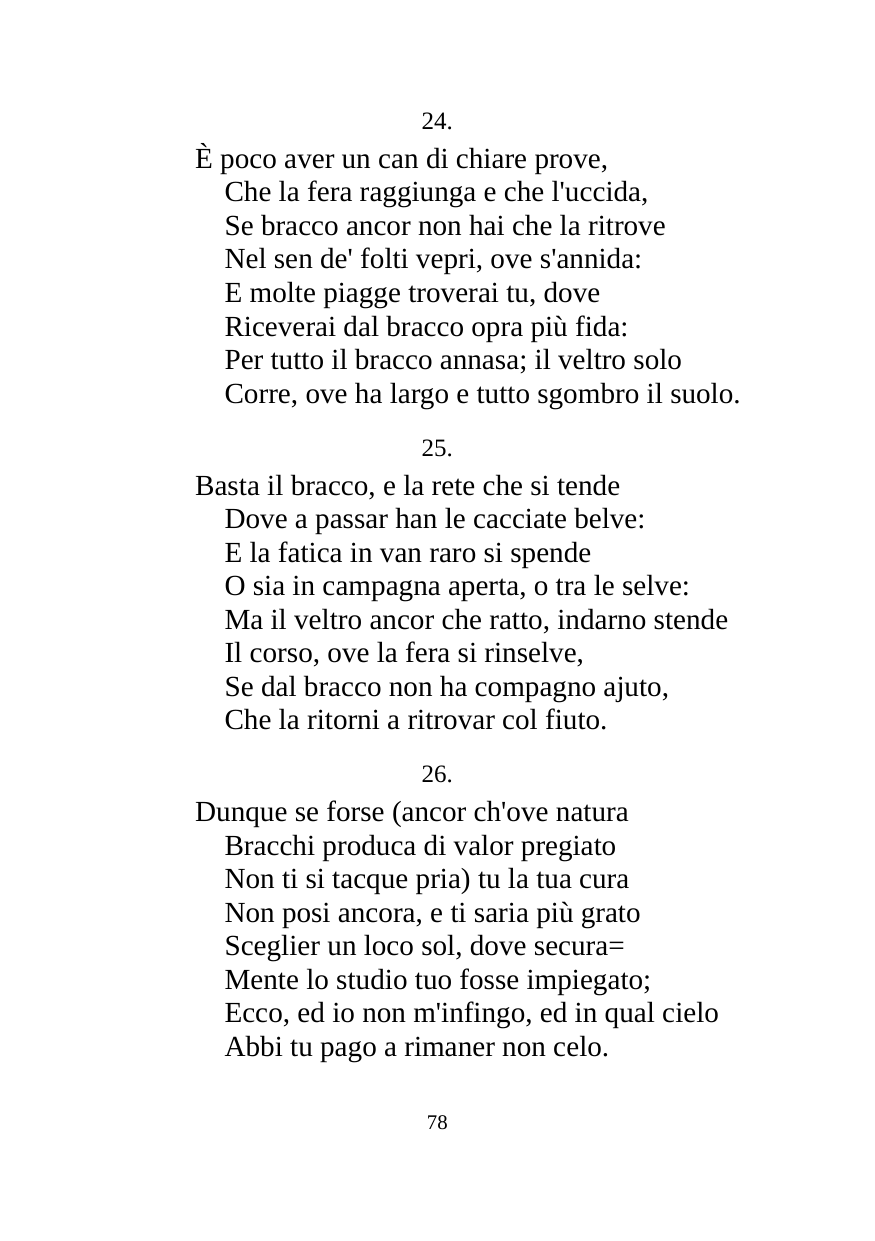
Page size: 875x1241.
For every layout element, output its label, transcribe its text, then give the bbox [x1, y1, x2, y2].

text Se bracco ancor non hai che la ritrove [224, 208, 768, 242]
text Nel sen de' folti vepri, ove s'annida: [224, 242, 768, 275]
text Se dal bracco non ha compagno ajuto, [224, 669, 768, 702]
text E molte piagge troverai tu, dove [224, 275, 768, 309]
text Per tutto il bracco annasa; il veltro solo [224, 342, 768, 376]
text Dove a passar han le cacciate belve: [224, 501, 768, 535]
text È poco aver un can di chiare prove, [195, 141, 768, 174]
text Riceverai dal bracco opra più fida: [224, 309, 768, 342]
text Corre, ove ha largo e tutto sgombro il suolo. [224, 376, 768, 409]
text O sia in campagna aperta, o tra le selve: [224, 568, 768, 602]
text Che la fera raggiunga e che l'uccida, [224, 174, 768, 208]
text 24. [106, 106, 768, 135]
text Mente lo studio tuo fosse impiegato; [224, 962, 768, 996]
text Bracchi produca di valor pregiato [224, 828, 768, 861]
text Il corso, ove la fera si rinselve, [224, 635, 768, 669]
text Abbi tu pago a rimaner non celo. [224, 1029, 768, 1063]
text Non posi ancora, e ti saria più grato [224, 895, 768, 928]
text Dunque se forse (ancor ch'ove natura [195, 794, 768, 828]
text Basta il bracco, e la rete che si tende [195, 468, 768, 501]
text Non ti si tacque pria) tu la tua cura [224, 861, 768, 895]
text Sceglier un loco sol, dove secura= [224, 928, 768, 962]
text 26. [106, 759, 768, 788]
text Ecco, ed io non m'infingo, ed in qual cielo [224, 996, 768, 1029]
text Che la ritorni a ritrovar col fiuto. [224, 702, 768, 736]
text 25. [106, 433, 768, 462]
text Ma il veltro ancor che ratto, indarno stende [224, 602, 768, 635]
text E la fatica in van raro si spende [224, 535, 768, 568]
